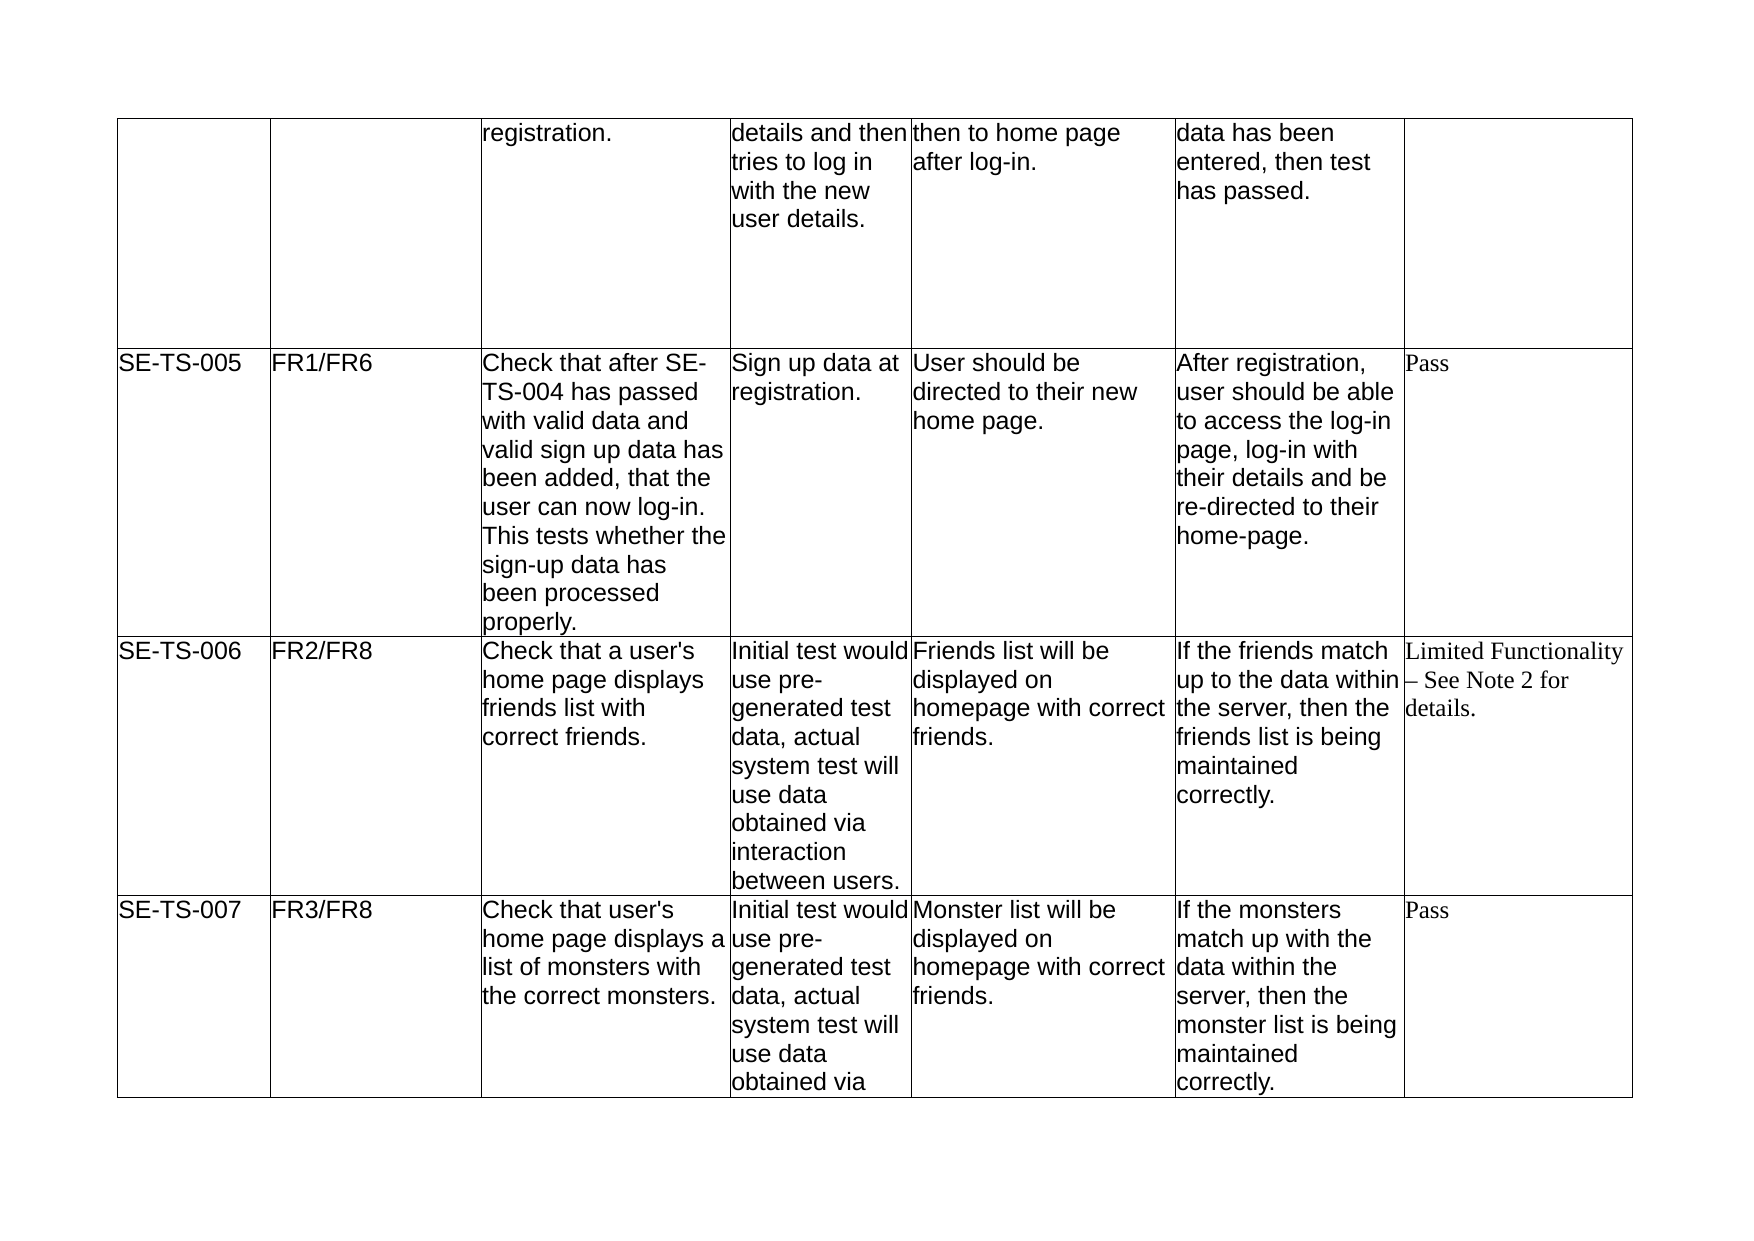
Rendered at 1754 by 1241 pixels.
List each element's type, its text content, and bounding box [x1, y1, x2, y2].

table_cell Monster list will be displayed on homepage with correct friends. [912, 896, 1175, 1097]
table_cell details and then tries to log in with the new user details. [731, 119, 911, 348]
table_cell User should be directed to their new home page. [912, 349, 1175, 636]
table_cell SE-TS-005 [118, 349, 270, 636]
table_cell Initial test would use pre-generated test data, actual system test will use data obtained via interaction between users. [731, 637, 911, 895]
table_cell [118, 119, 270, 348]
table_cell Friends list will be displayed on homepage with correct friends. [912, 637, 1175, 895]
table_cell data has been entered, then test has passed. [1176, 119, 1404, 348]
table_cell Initial test would use pre-generated test data, actual system test will use data obtained via [731, 896, 911, 1097]
table_cell SE-TS-007 [118, 896, 270, 1097]
table_cell Check that user's home page displays a list of monsters with the correct monsters. [482, 896, 730, 1097]
table_cell FR1/FR6 [271, 349, 481, 636]
table_cell [271, 119, 481, 348]
table_cell Limited Functionality – See Note 2 for details. [1405, 637, 1632, 895]
table_cell If the monsters match up with the data within the server, then the monster list is being maintained correctly. [1176, 896, 1404, 1097]
table_cell Pass [1405, 896, 1632, 1097]
table_cell After registration, user should be able to access the log-in page, log-in with their details and be re-directed to their home-page. [1176, 349, 1404, 636]
table_cell registration. [482, 119, 730, 348]
table_cell If the friends match up to the data within the server, then the friends list is being maintained correctly. [1176, 637, 1404, 895]
table_cell [1405, 119, 1632, 348]
table_cell Check that after SE-TS-004 has passed with valid data and valid sign up data has been added, that the user can now log-in. This tests whether the sign-up data has been processed properly. [482, 349, 730, 636]
table_cell FR3/FR8 [271, 896, 481, 1097]
table_cell SE-TS-006 [118, 637, 270, 895]
table_cell Sign up data at registration. [731, 349, 911, 636]
table_cell Pass [1405, 349, 1632, 636]
table_cell FR2/FR8 [271, 637, 481, 895]
table_cell Check that a user's home page displays friends list with correct friends. [482, 637, 730, 895]
table_cell then to home page after log-in. [912, 119, 1175, 348]
